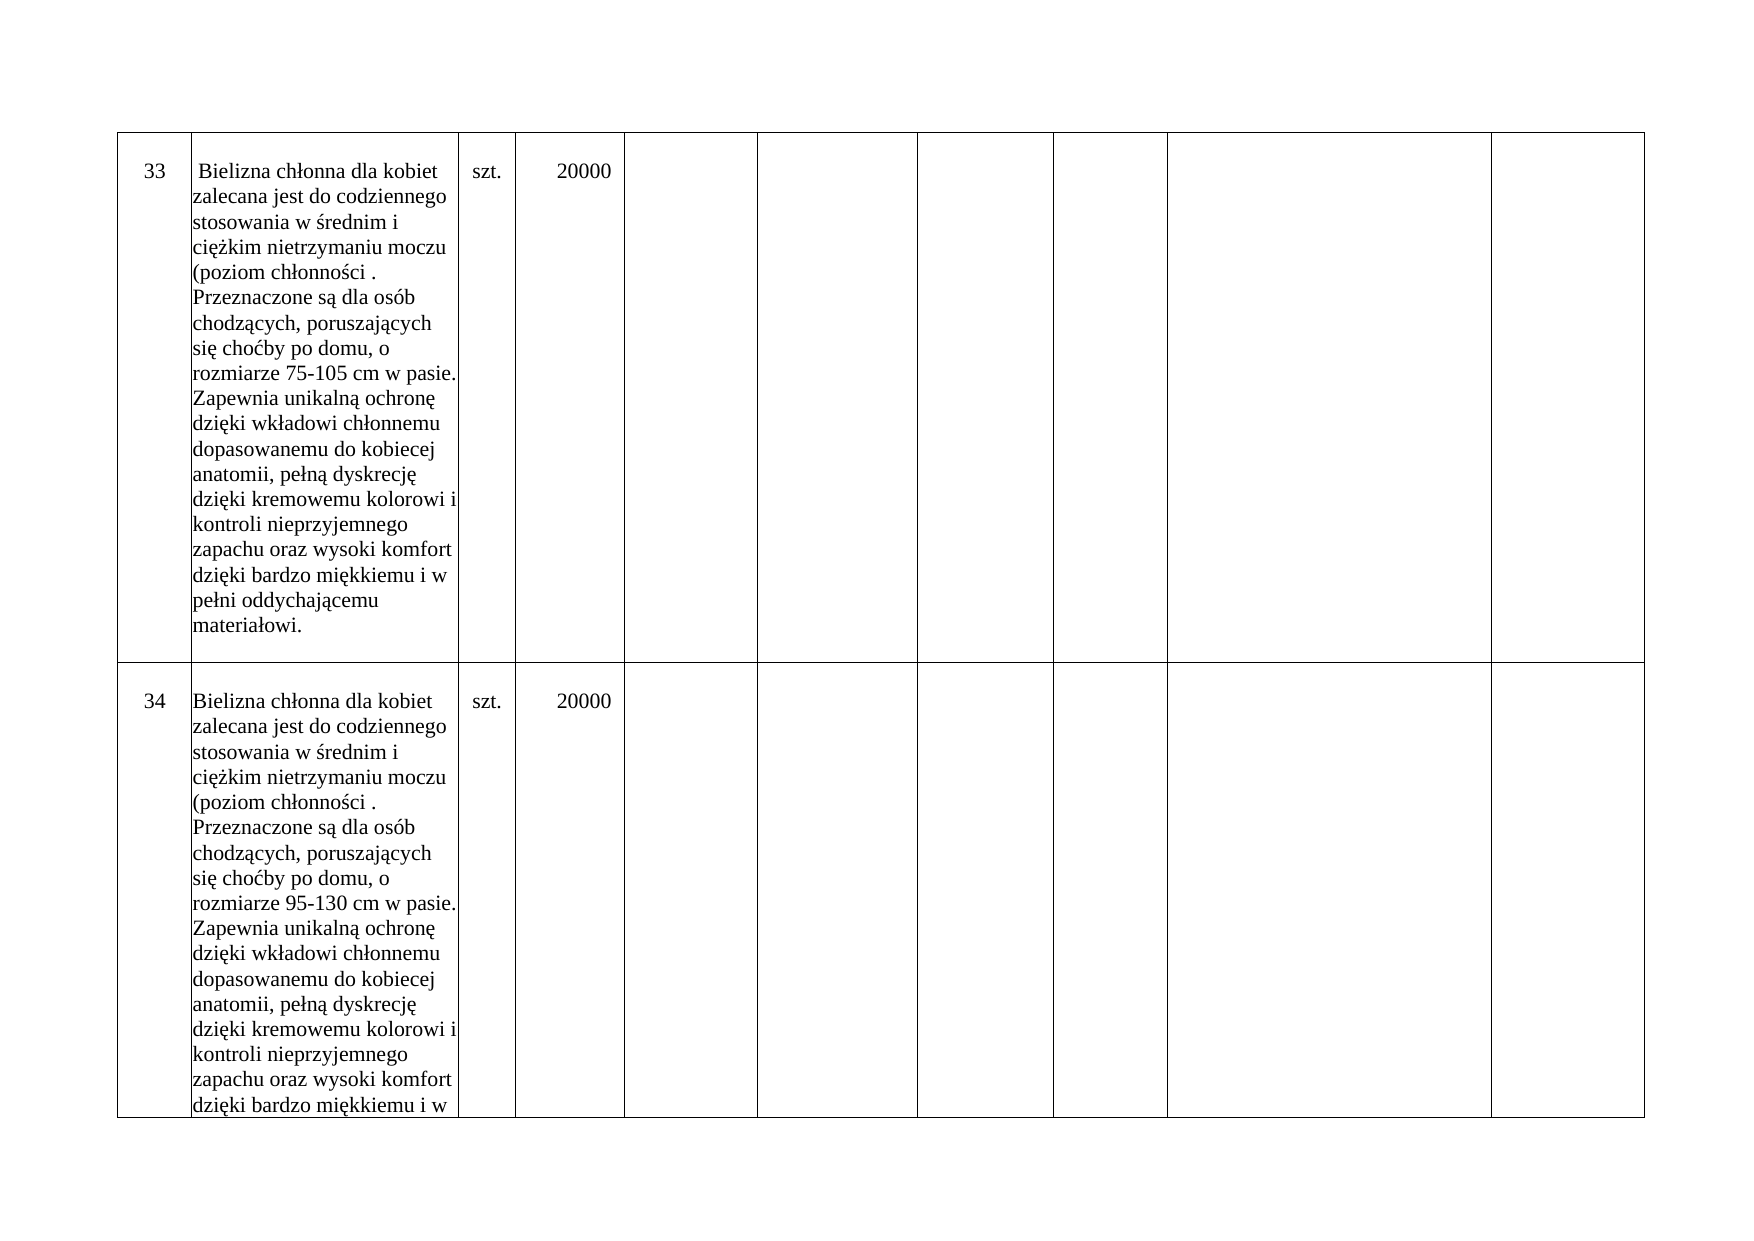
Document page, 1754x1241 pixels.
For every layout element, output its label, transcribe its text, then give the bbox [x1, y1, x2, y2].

table_cell [1492, 663, 1644, 1117]
table_cell [918, 663, 1053, 1117]
table_cell szt. [459, 663, 515, 1117]
table_cell [1168, 663, 1491, 1117]
table_cell [918, 133, 1053, 662]
table_cell [1054, 663, 1167, 1117]
table_cell Bielizna chłonna dla kobiet zalecana jest do codziennego stosowania w średnim i ciężkim nietrzymaniu moczu (poziom chłonności . Przeznaczone są dla osób chodzących, poruszających się choćby po domu, o rozmiarze 95-130 cm w pasie. Zapewnia unikalną ochronę dzięki wkładowi chłonnemu dopasowanemu do kobiecej anatomii, pełną dyskrecję dzięki kremowemu kolorowi i kontroli nieprzyjemnego zapachu oraz wysoki komfort dzięki bardzo miękkiemu i w [192, 663, 458, 1117]
table_cell 20000 [516, 133, 624, 662]
table_cell [758, 663, 917, 1117]
table_cell szt. [459, 133, 515, 662]
table_cell 34 [118, 663, 191, 1117]
table_cell [1054, 133, 1167, 662]
table_cell [1168, 133, 1491, 662]
table_cell [1492, 133, 1644, 662]
table_cell 33 [118, 133, 191, 662]
table_cell 20000 [516, 663, 624, 1117]
table_cell [625, 663, 757, 1117]
table_cell [758, 133, 917, 662]
table_cell [625, 133, 757, 662]
table_cell Bielizna chłonna dla kobiet zalecana jest do codziennego stosowania w średnim i ciężkim nietrzymaniu moczu (poziom chłonności . Przeznaczone są dla osób chodzących, poruszających się choćby po domu, o rozmiarze 75-105 cm w pasie. Zapewnia unikalną ochronę dzięki wkładowi chłonnemu dopasowanemu do kobiecej anatomii, pełną dyskrecję dzięki kremowemu kolorowi i kontroli nieprzyjemnego zapachu oraz wysoki komfort dzięki bardzo miękkiemu i w pełni oddychającemu materiałowi. [192, 133, 458, 662]
